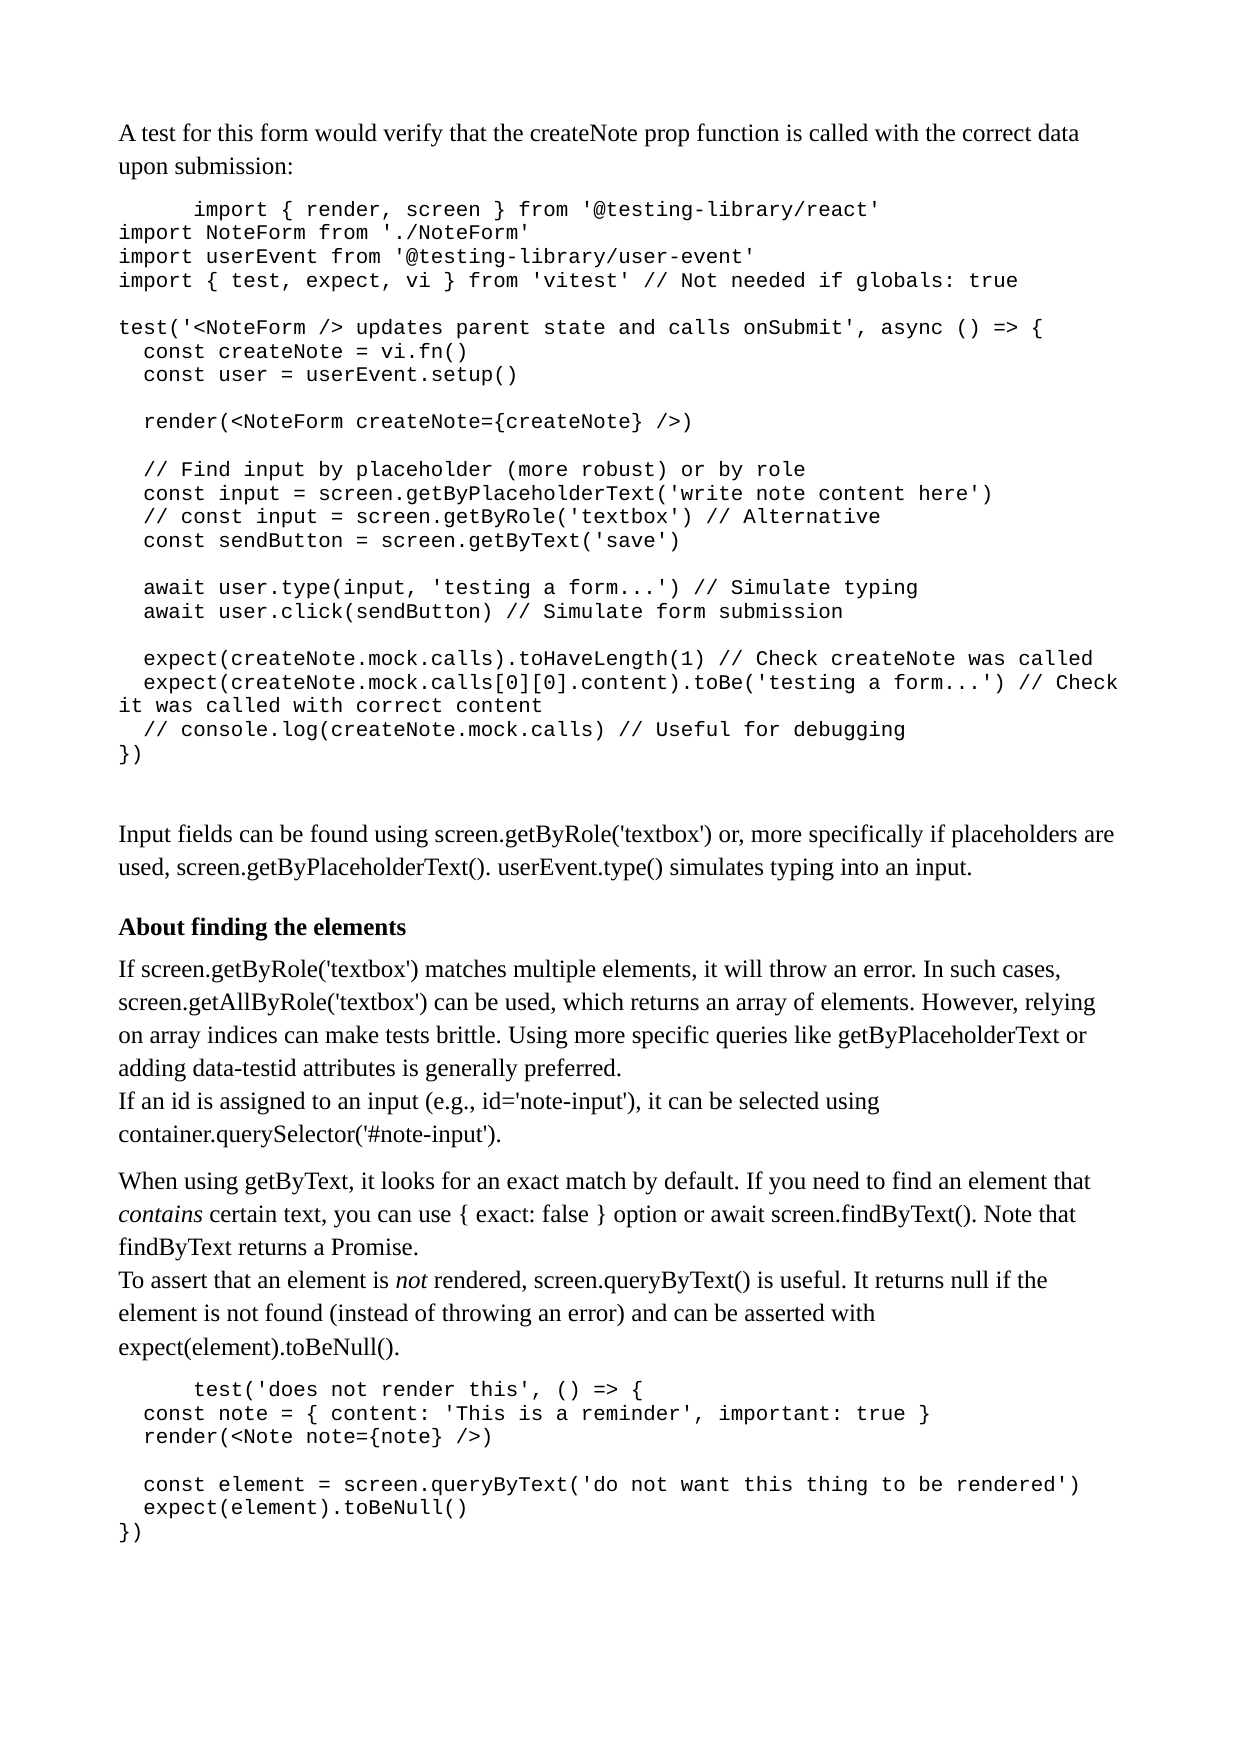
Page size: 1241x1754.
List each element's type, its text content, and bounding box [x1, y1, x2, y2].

text expect(createNote.mock.calls[0][0].content).toBe('testing a form...') // Check it was called with correct content [118, 672, 1122, 719]
text test('does not render this', () => { [118, 1379, 1122, 1403]
text A test for this form would verify that the createNote prop function is called with the correct data upon submission: [118, 118, 1122, 180]
text // const input = screen.getByRole('textbox') // Alternative [118, 506, 1122, 530]
text }) [118, 1521, 1122, 1545]
text // console.log(createNote.mock.calls) // Useful for debugging [118, 719, 1122, 743]
text expect(element).toBeNull() [118, 1497, 1122, 1521]
text const sendButton = screen.getByText('save') [118, 530, 1122, 553]
text render(<Note note={note} />) [118, 1426, 1122, 1450]
text }) [118, 743, 1122, 766]
text import { render, screen } from '@testing-library/react' [118, 199, 1122, 222]
text If screen.getByRole('textbox') matches multiple elements, it will throw an error. In such cases, screen.getAllByRole('textbox') can be used, which returns an array of elements. However, relying on array indices can make tests brittle. Using more specific queries like getByPlaceholderText or adding data-testid attributes is generally preferred. If an id is assigned to an input (e.g., id='note-input'), it can be selected using container.querySelector('#note-input'). [118, 954, 1122, 1148]
text await user.type(input, 'testing a form...') // Simulate typing [118, 577, 1122, 601]
text Input fields can be found using screen.getByRole('textbox') or, more specifically if placeholders are used, screen.getByPlaceholderText(). userEvent.type() simulates typing into an input. [118, 819, 1122, 881]
text render(<NoteForm createNote={createNote} />) [118, 412, 1122, 435]
text // Find input by placeholder (more robust) or by role [118, 459, 1122, 482]
text const note = { content: 'This is a reminder', important: true } [118, 1403, 1122, 1426]
text test('<NoteForm /> updates parent state and calls onSubmit', async () => { [118, 317, 1122, 341]
text await user.click(sendButton) // Simulate form submission [118, 601, 1122, 624]
text When using getByText, it looks for an exact match by default. If you need to find an element that contains certain text, you can use { exact: false } option or await screen.findByText(). Note that findByText returns a Promise. To assert that an element is not rendered, screen.queryByText() is useful. It returns null if the element is not found (instead of throwing an error) and can be asserted with expect(element).toBeNull(). [118, 1166, 1122, 1360]
text const input = screen.getByPlaceholderText('write note content here') [118, 482, 1122, 506]
text const createNote = vi.fn() [118, 341, 1122, 364]
subtitle About finding the elements [118, 912, 1122, 941]
text const element = screen.queryByText('do not want this thing to be rendered') [118, 1474, 1122, 1497]
text expect(createNote.mock.calls).toHaveLength(1) // Check createNote was called [118, 648, 1122, 672]
text const user = userEvent.setup() [118, 364, 1122, 388]
text import userEvent from '@testing-library/user-event' [118, 246, 1122, 270]
text import { test, expect, vi } from 'vitest' // Not needed if globals: true [118, 270, 1122, 293]
text import NoteForm from './NoteForm' [118, 222, 1122, 246]
